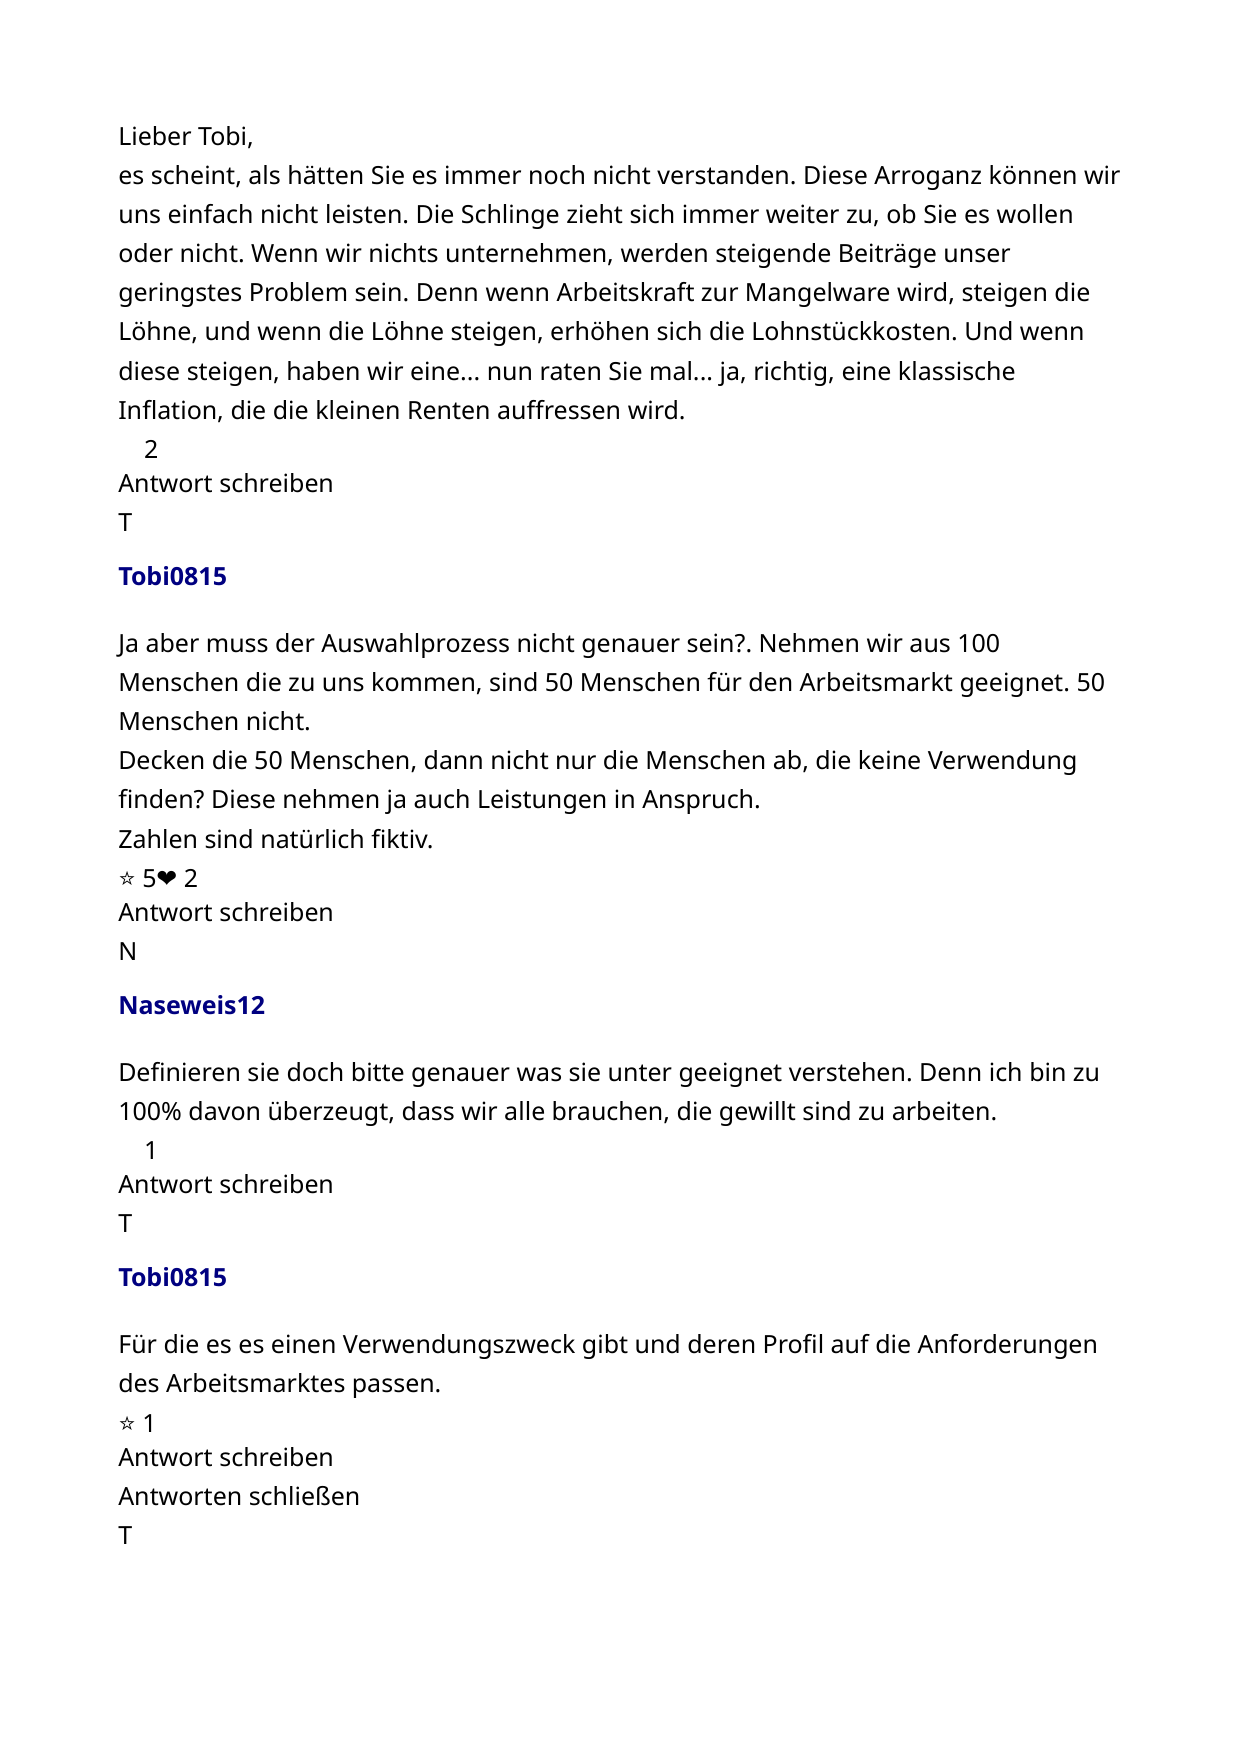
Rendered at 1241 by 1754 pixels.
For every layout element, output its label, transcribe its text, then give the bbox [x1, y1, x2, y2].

text 🤨 2 [118, 431, 1122, 466]
text Definieren sie doch bitte genauer was sie unter geeignet verstehen. Denn ich bin zu 100% davon überzeugt, dass wir alle brauchen, die gewillt sind zu arbeiten. [118, 1054, 1122, 1128]
text ⭐️ 1 [118, 1405, 1122, 1439]
text T [118, 1206, 1122, 1240]
text Antwort schreiben [118, 466, 1122, 499]
text N [118, 934, 1122, 968]
text Lieber Tobi, [118, 118, 1122, 152]
text es scheint, als hätten Sie es immer noch nicht verstanden. Diese Arroganz können wir uns einfach nicht leisten. Die Schlinge zieht sich immer weiter zu, ob Sie es wollen oder nicht. Wenn wir nichts unternehmen, werden steigende Beiträge unser geringstes Problem sein. Denn wenn Arbeitskraft zur Mangelware wird, steigen die Löhne, und wenn die Löhne steigen, erhöhen sich die Lohnstückkosten. Und wenn diese steigen, haben wir eine... nun raten Sie mal... ja, richtig, eine klassische Inflation, die die kleinen Renten auffressen wird. [118, 157, 1122, 426]
text Antwort schreiben [118, 894, 1122, 929]
subtitle Tobi0815 [118, 558, 1122, 592]
text T [118, 505, 1122, 539]
text Antwort schreiben [118, 1167, 1122, 1201]
text Ja aber muss der Auswahlprozess nicht genauer sein?. Nehmen wir aus 100 Menschen die zu uns kommen, sind 50 Menschen für den Arbeitsmarkt geeignet. 50 Menschen nicht. [118, 626, 1122, 738]
text Antwort schreiben [118, 1439, 1122, 1473]
text T [118, 1518, 1122, 1552]
text Antworten schließen [118, 1478, 1122, 1513]
text 🤨 1 [118, 1133, 1122, 1167]
text Zahlen sind natürlich fiktiv. [118, 821, 1122, 855]
text Für die es es einen Verwendungszweck gibt und deren Profil auf die Anforderungen des Arbeitsmarktes passen. [118, 1327, 1122, 1400]
text ⭐️ 5❤️ 2 [118, 861, 1122, 894]
subtitle Tobi0815 [118, 1260, 1122, 1294]
text Decken die 50 Menschen, dann nicht nur die Menschen ab, die keine Verwendung finden? Diese nehmen ja auch Leistungen in Anspruch. [118, 743, 1122, 816]
subtitle Naseweis12 [118, 987, 1122, 1022]
